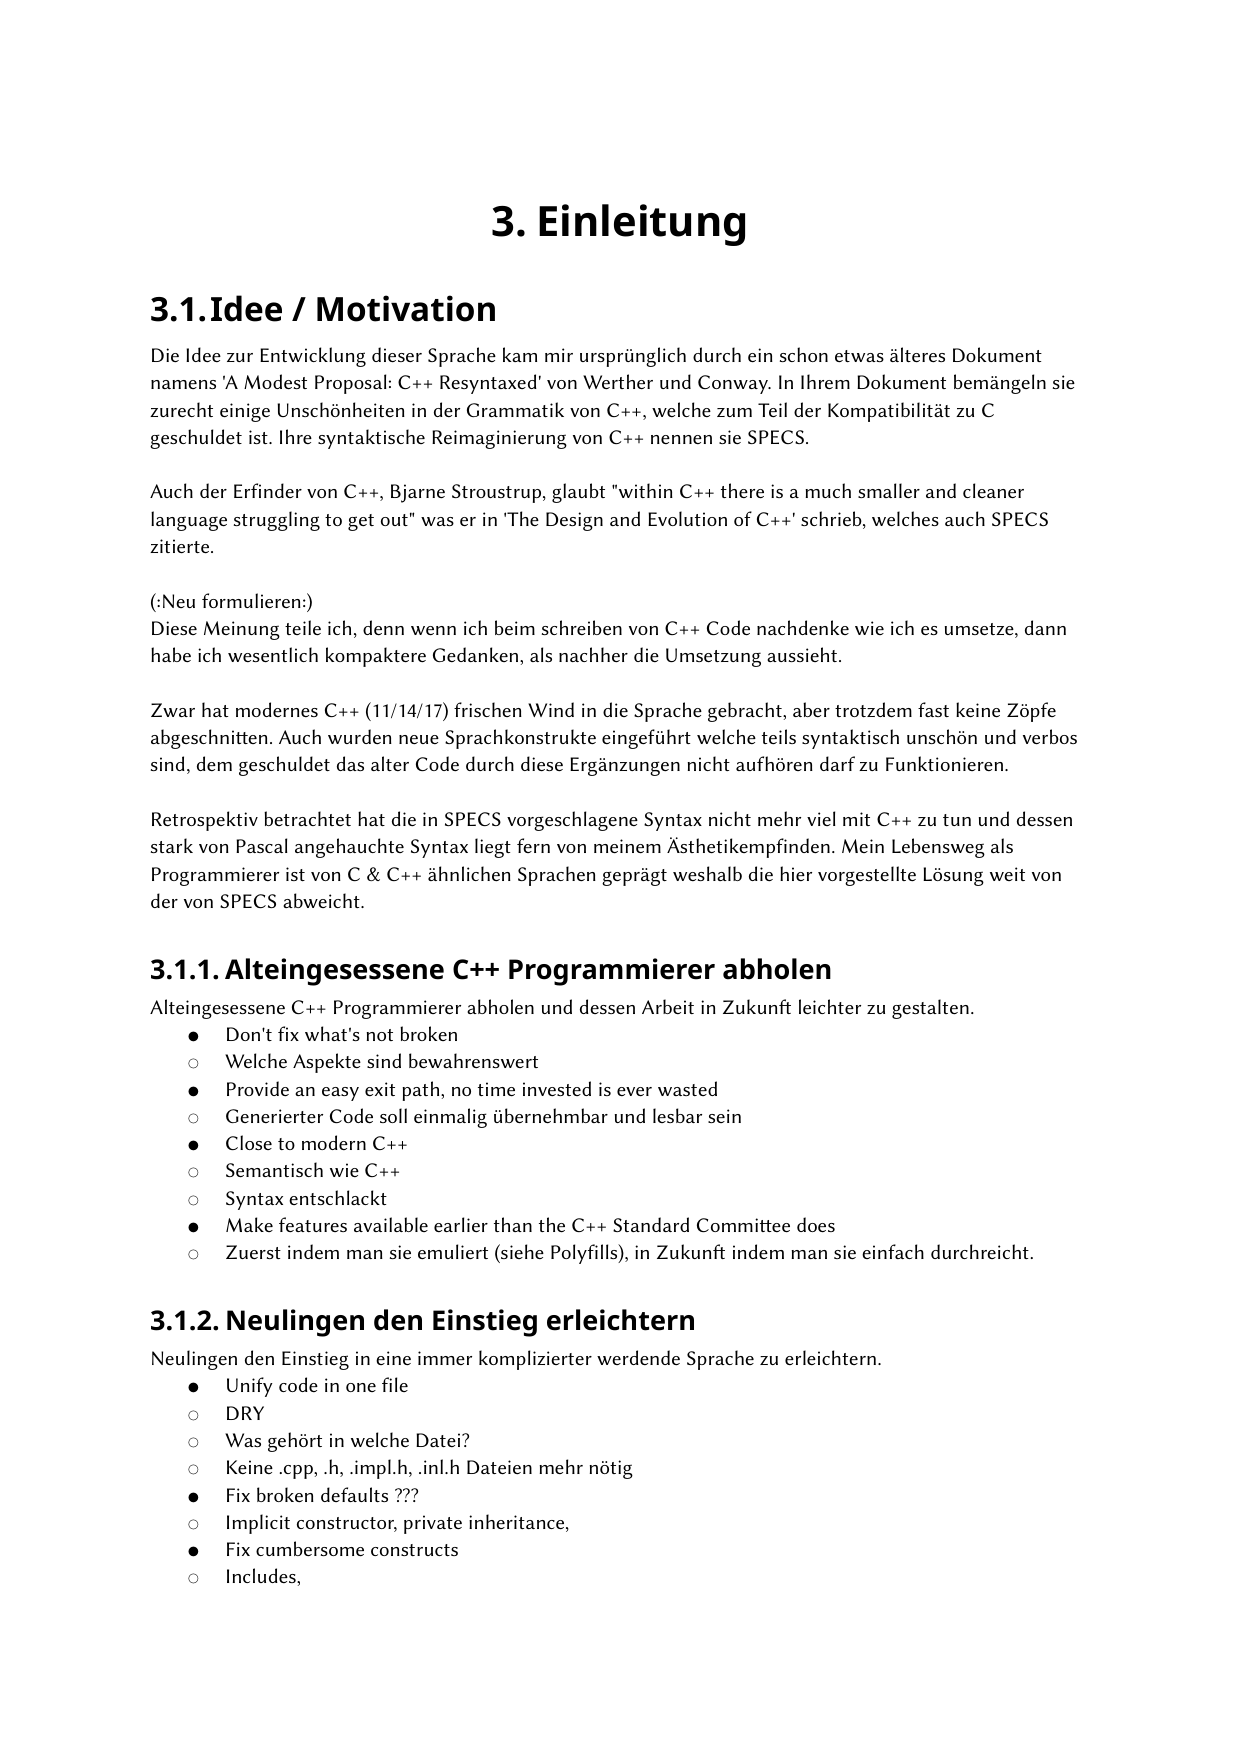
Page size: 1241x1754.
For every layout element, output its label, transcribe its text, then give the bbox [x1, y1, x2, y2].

list Make features available earlier than the C++ Standard Committee does [187, 1214, 1090, 1238]
list Close to modern C++ [187, 1132, 1090, 1156]
list Syntax entschlackt [187, 1187, 1090, 1210]
text Zwar hat modernes C++ (11/14/17) frischen Wind in die Sprache gebracht, aber trotzdem fast keine Zöpfe abgeschnitten. Auch wurden neue Sprachkonstrukte eingeführt welche teils syntaktisch unschön und verbos sind, dem geschuldet das alter Code durch diese Ergänzungen nicht aufhören darf zu Funktionieren. [150, 699, 1090, 777]
subtitle Alteingesessene C++ Programmierer abholen [150, 950, 1090, 987]
text Alteingesessene C++ Programmierer abholen und dessen Arbeit in Zukunft leichter zu gestalten. [150, 996, 1090, 1019]
list Was gehört in welche Datei? [187, 1429, 1090, 1453]
subtitle Idee / Motivation [150, 286, 1090, 331]
text (:Neu formulieren:) [150, 589, 1090, 613]
text Neulingen den Einstieg in eine immer komplizierter werdende Sprache zu erleichtern. [150, 1347, 1090, 1371]
list Semantisch wie C++ [187, 1159, 1090, 1183]
list Don't fix what's not broken [187, 1023, 1090, 1047]
text Diese Meinung teile ich, denn wenn ich beim schreiben von C++ Code nachdenke wie ich es umsetze, dann habe ich wesentlich kompaktere Gedanken, als nachher die Umsetzung aussieht. [150, 617, 1090, 668]
list Welche Aspekte sind bewahrenswert [187, 1050, 1090, 1074]
list Keine .cpp, .h, .impl.h, .inl.h Dateien mehr nötig [187, 1456, 1090, 1480]
text Retrospektiv betrachtet hat die in SPECS vorgeschlagene Syntax nicht mehr viel mit C++ zu tun und dessen stark von Pascal angehauchte Syntax liegt fern von meinem Ästhetikempfinden. Mein Lebensweg als Programmierer ist von C & C++ ähnlichen Sprachen geprägt weshalb die hier vorgestellte Lösung weit von der von SPECS abweicht. [150, 808, 1090, 913]
list Fix broken defaults ??? [187, 1483, 1090, 1507]
list Implicit constructor, private inheritance, [187, 1511, 1090, 1534]
text Auch der Erfinder von C++, Bjarne Stroustrup, glaubt "within C++ there is a much smaller and cleaner language struggling to get out" was er in 'The Design and Evolution of C++' schrieb, welches auch SPECS zitierte. [150, 480, 1090, 559]
text Die Idee zur Entwicklung dieser Sprache kam mir ursprünglich durch ein schon etwas älteres Dokument namens 'A Modest Proposal: C++ Resyntaxed' von Werther und Conway. In Ihrem Dokument bemängeln sie zurecht einige Unschönheiten in der Grammatik von C++, welche zum Teil der Kompatibilität zu C geschuldet ist. Ihre syntaktische Reimaginierung von C++ nennen sie SPECS. [150, 344, 1090, 449]
list Unify code in one file [187, 1374, 1090, 1398]
subtitle Neulingen den Einstieg erleichtern [150, 1302, 1090, 1339]
list Generierter Code soll einmalig übernehmbar und lesbar sein [187, 1105, 1090, 1128]
list Zuerst indem man sie emuliert (siehe Polyfills), in Zukunft indem man sie einfach durchreicht. [187, 1241, 1090, 1265]
list Provide an easy exit path, no time invested is ever wasted [187, 1077, 1090, 1101]
list DRY [187, 1402, 1090, 1425]
list Includes, [187, 1565, 1090, 1589]
subtitle Einleitung [150, 192, 1090, 248]
list Fix cumbersome constructs [187, 1538, 1090, 1562]
